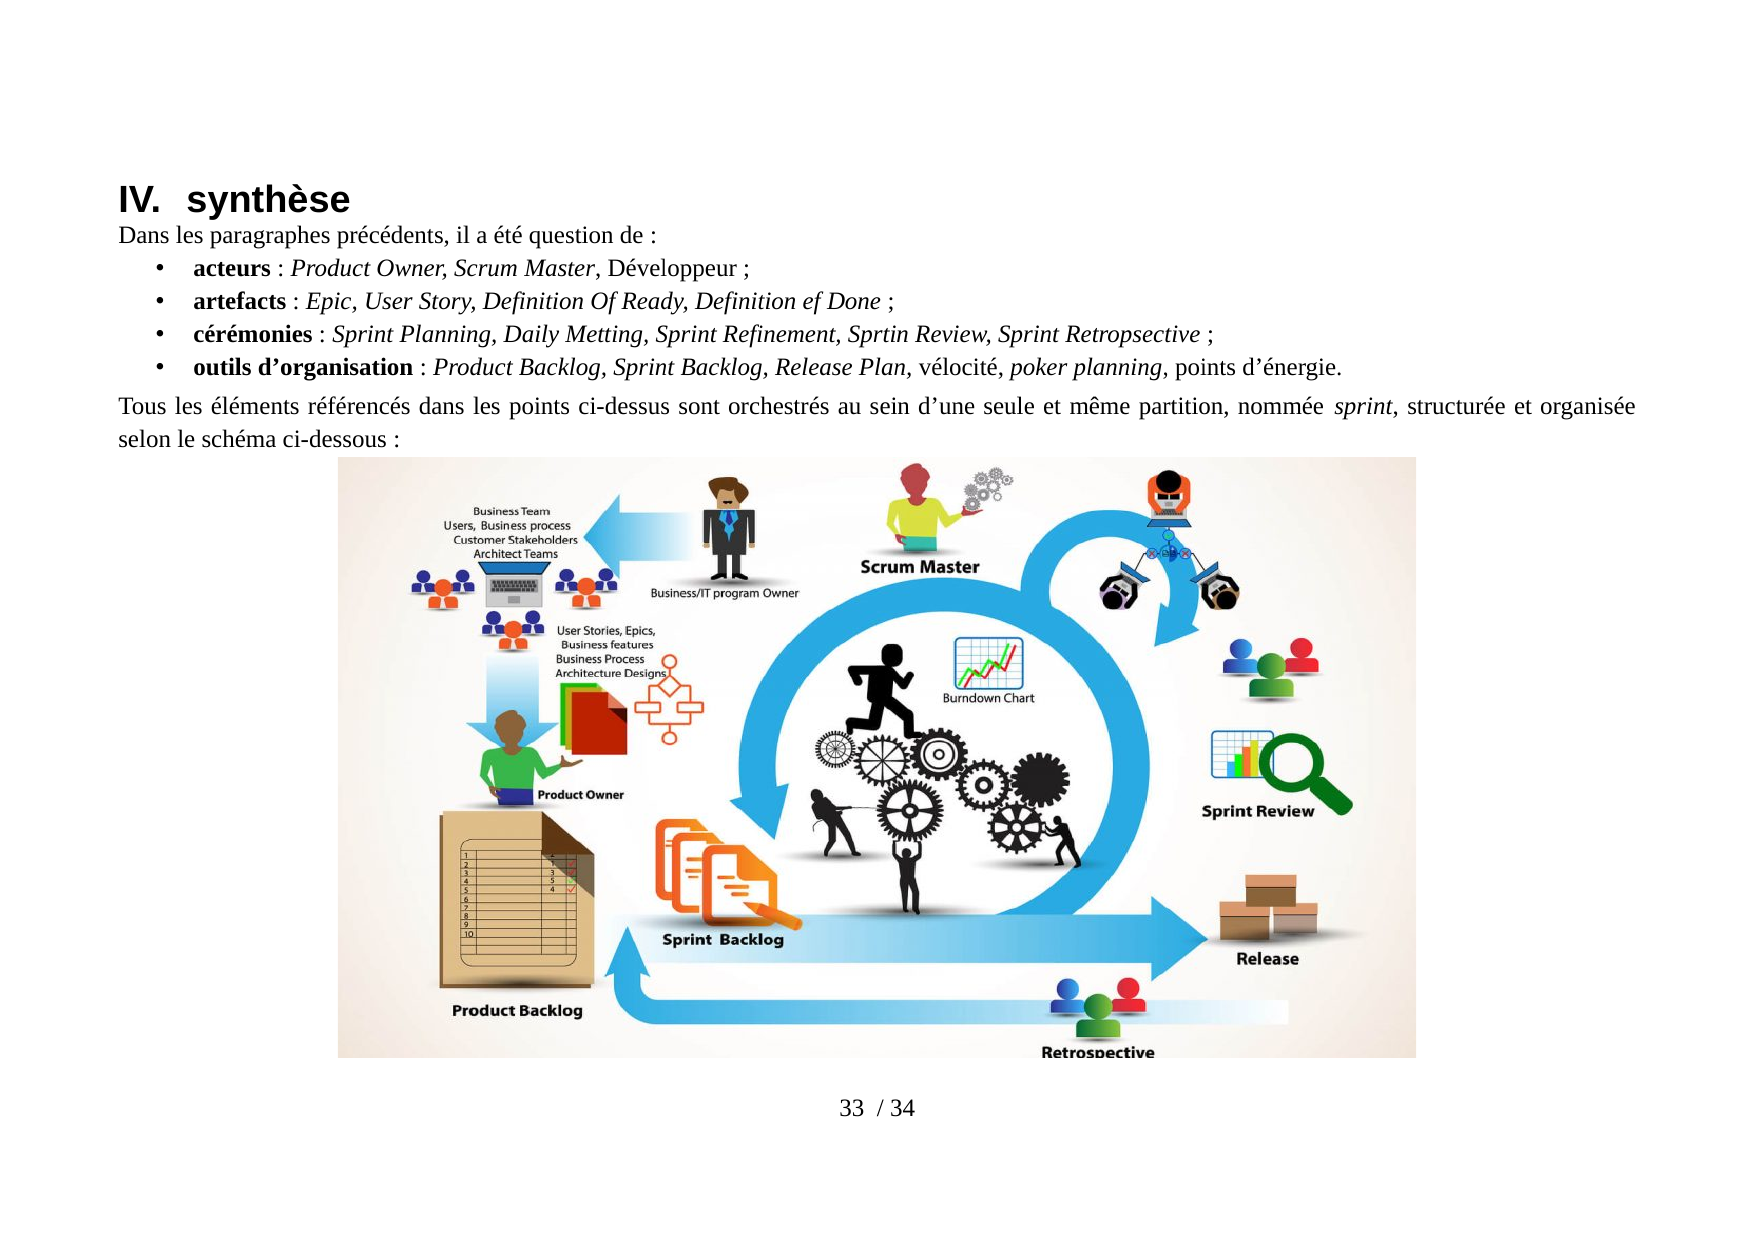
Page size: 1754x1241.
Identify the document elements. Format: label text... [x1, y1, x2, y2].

text Dans les paragraphes précédents, il a été question de : [118, 220, 1636, 249]
list outils d’organisation : Product Backlog, Sprint Backlog, Release Plan, vélocité, poker planning, points d’énergie. [156, 352, 1636, 381]
list acteurs : Product Owner, Scrum Master, Développeur ; [156, 253, 1636, 282]
picture [337, 457, 1417, 1058]
subtitle synthèse [118, 176, 1636, 220]
list artefacts : Epic, User Story, Definition Of Ready, Definition ef Done ; [156, 286, 1636, 315]
list cérémonies : Sprint Planning, Daily Metting, Sprint Refinement, Sprtin Review, Sprint Retropsective ; [156, 319, 1636, 348]
text Tous les éléments référencés dans les points ci-dessus sont orchestrés au sein d’une seule et même partition, nommée sprint, structurée et organisée selon le schéma ci-dessous : [118, 391, 1636, 453]
